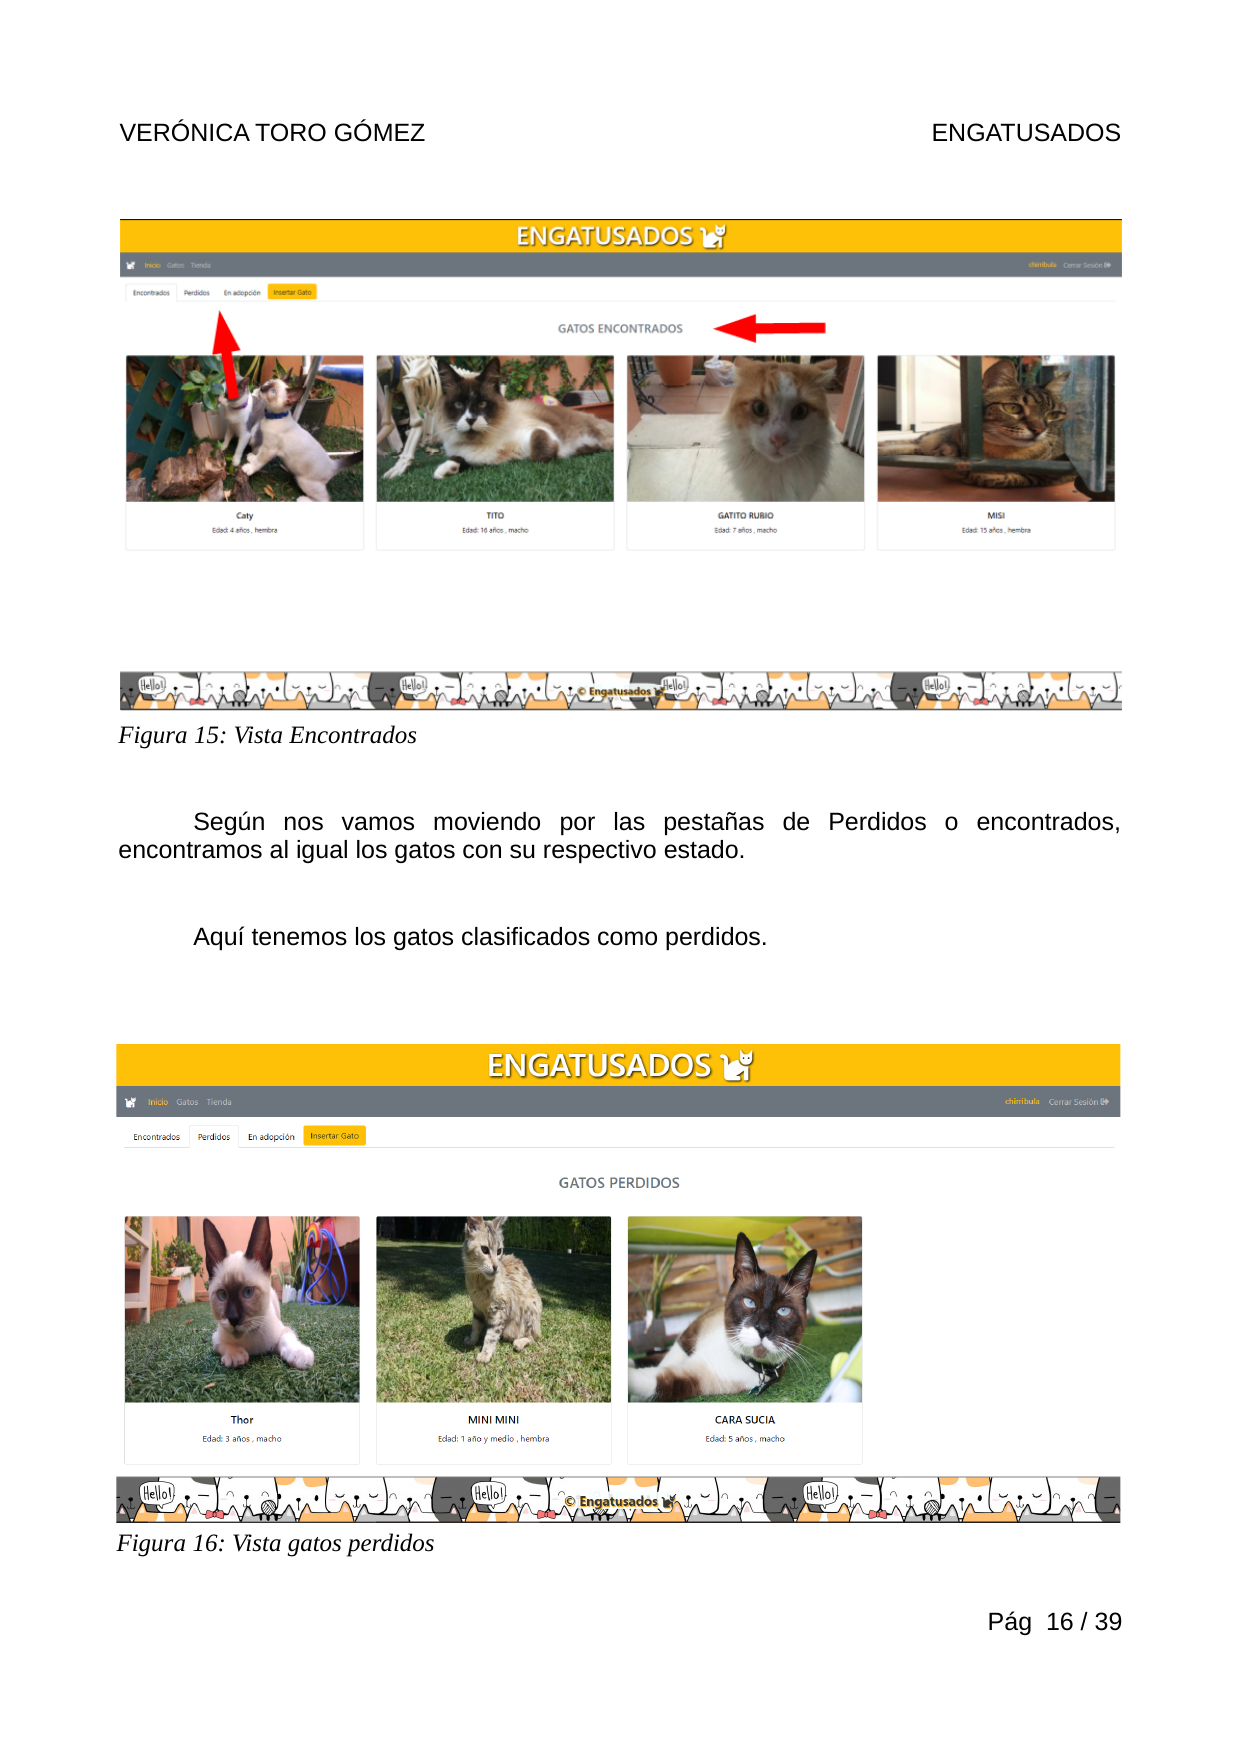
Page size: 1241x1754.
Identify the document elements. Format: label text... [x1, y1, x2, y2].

text Figura 15: Vista Encontrados [118, 715, 1122, 749]
text Según nos vamos moviendo por las pestañas de Perdidos o encontrados, encontramos al igual los gatos con su respectivo estado. [118, 807, 1122, 864]
text Figura 16: Vista gatos perdidos [116, 1523, 1120, 1557]
picture [116, 1044, 1121, 1523]
text Aquí tenemos los gatos clasificados como perdidos. [118, 922, 1122, 950]
picture [118, 217, 1123, 715]
